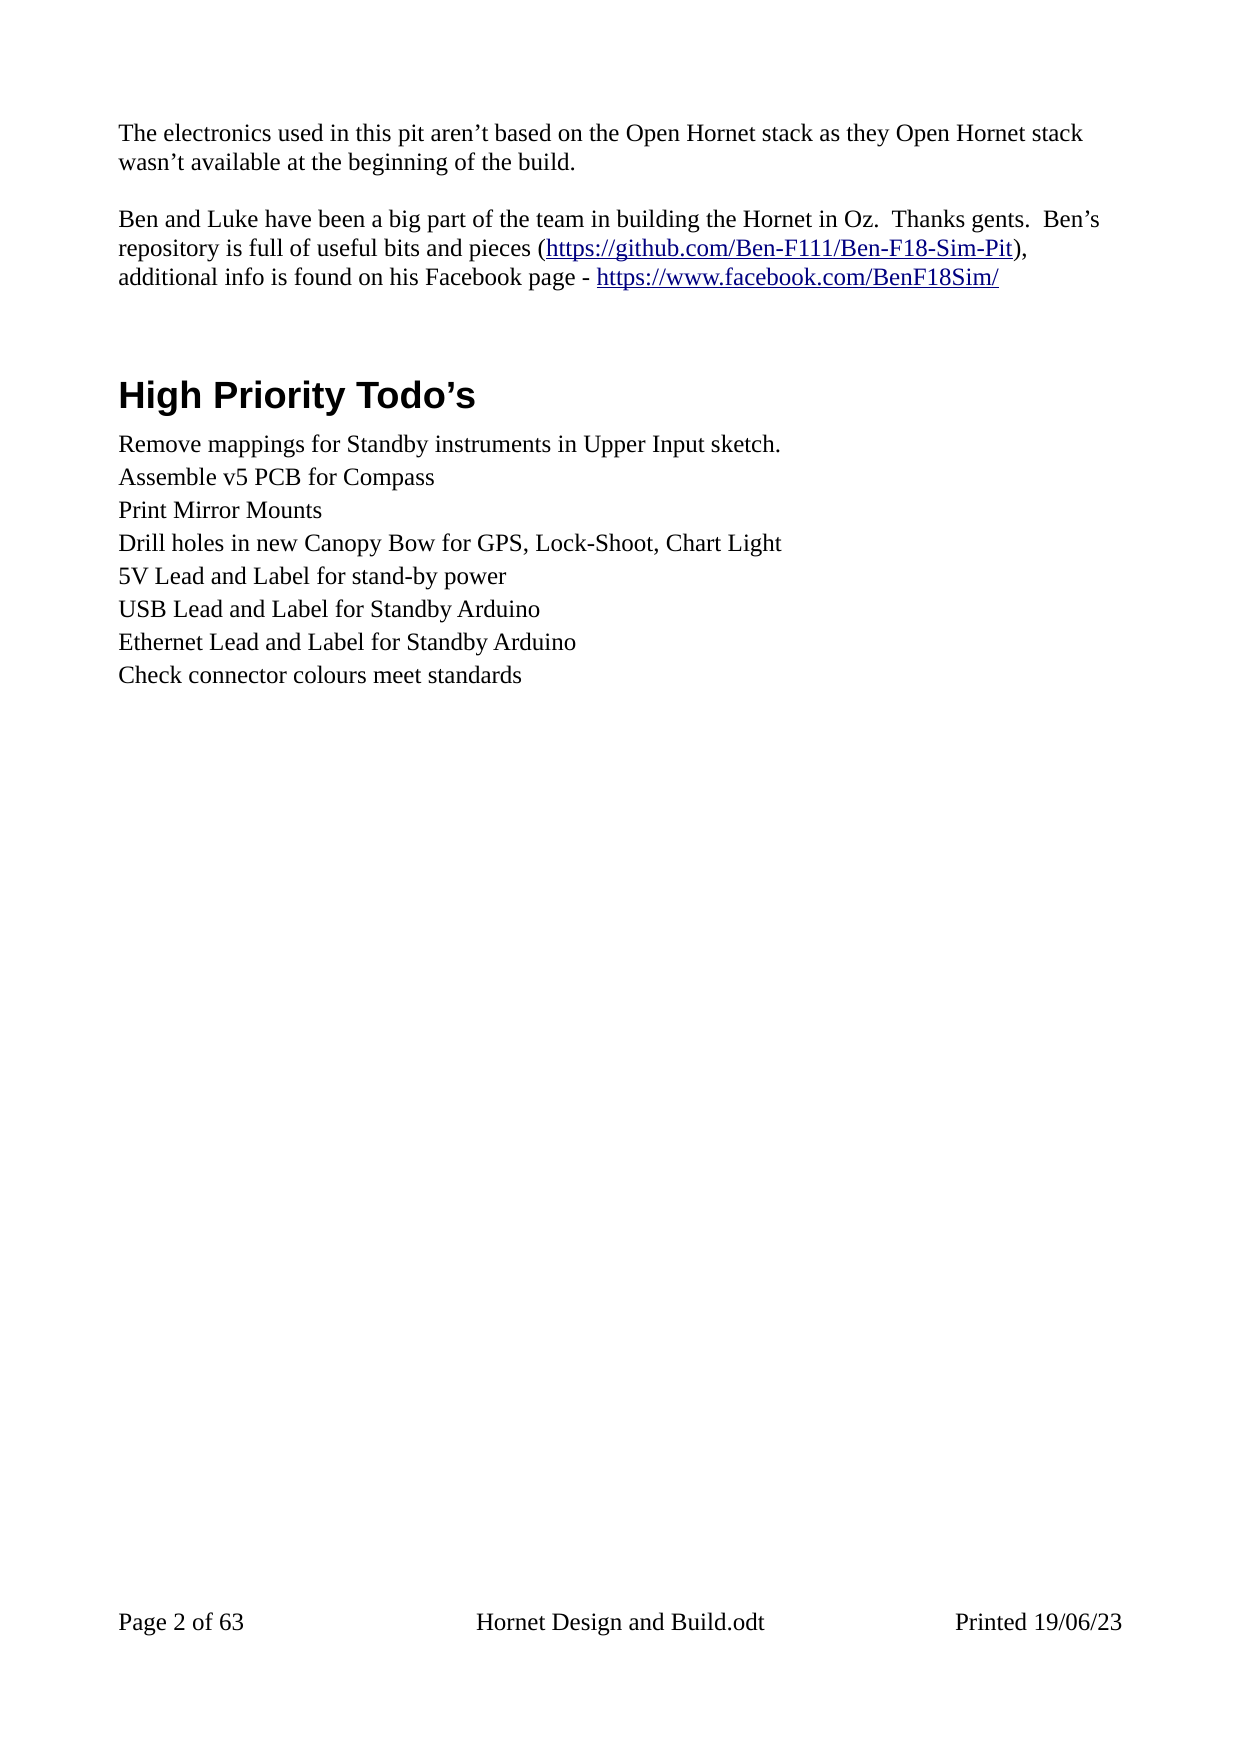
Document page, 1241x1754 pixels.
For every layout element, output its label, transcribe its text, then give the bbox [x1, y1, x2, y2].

text Assemble v5 PCB for Compass [118, 462, 1122, 491]
text Drill holes in new Canopy Bow for GPS, Lock-Shoot, Chart Light [118, 528, 1122, 557]
text Remove mappings for Standby instruments in Upper Input sketch. [118, 429, 1122, 458]
text Ben and Luke have been a big part of the team in building the Hornet in Oz. Thanks gents. Ben’s repository is full of useful bits and pieces (https://github.com/Ben-F111/Ben-F18-Sim-Pit), additional info is found on his Facebook page - https://www.facebook.com/BenF18Sim/ [118, 204, 1122, 291]
text 5V Lead and Label for stand-by power [118, 561, 1122, 590]
text USB Lead and Label for Standby Arduino [118, 594, 1122, 623]
subtitle High Priority Todo’s [118, 373, 1122, 417]
text Check connector colours meet standards [118, 660, 1122, 689]
text Ethernet Lead and Label for Standby Arduino [118, 627, 1122, 656]
text Print Mirror Mounts [118, 495, 1122, 524]
text The electronics used in this pit aren’t based on the Open Hornet stack as they Open Hornet stack wasn’t available at the beginning of the build. [118, 118, 1122, 176]
